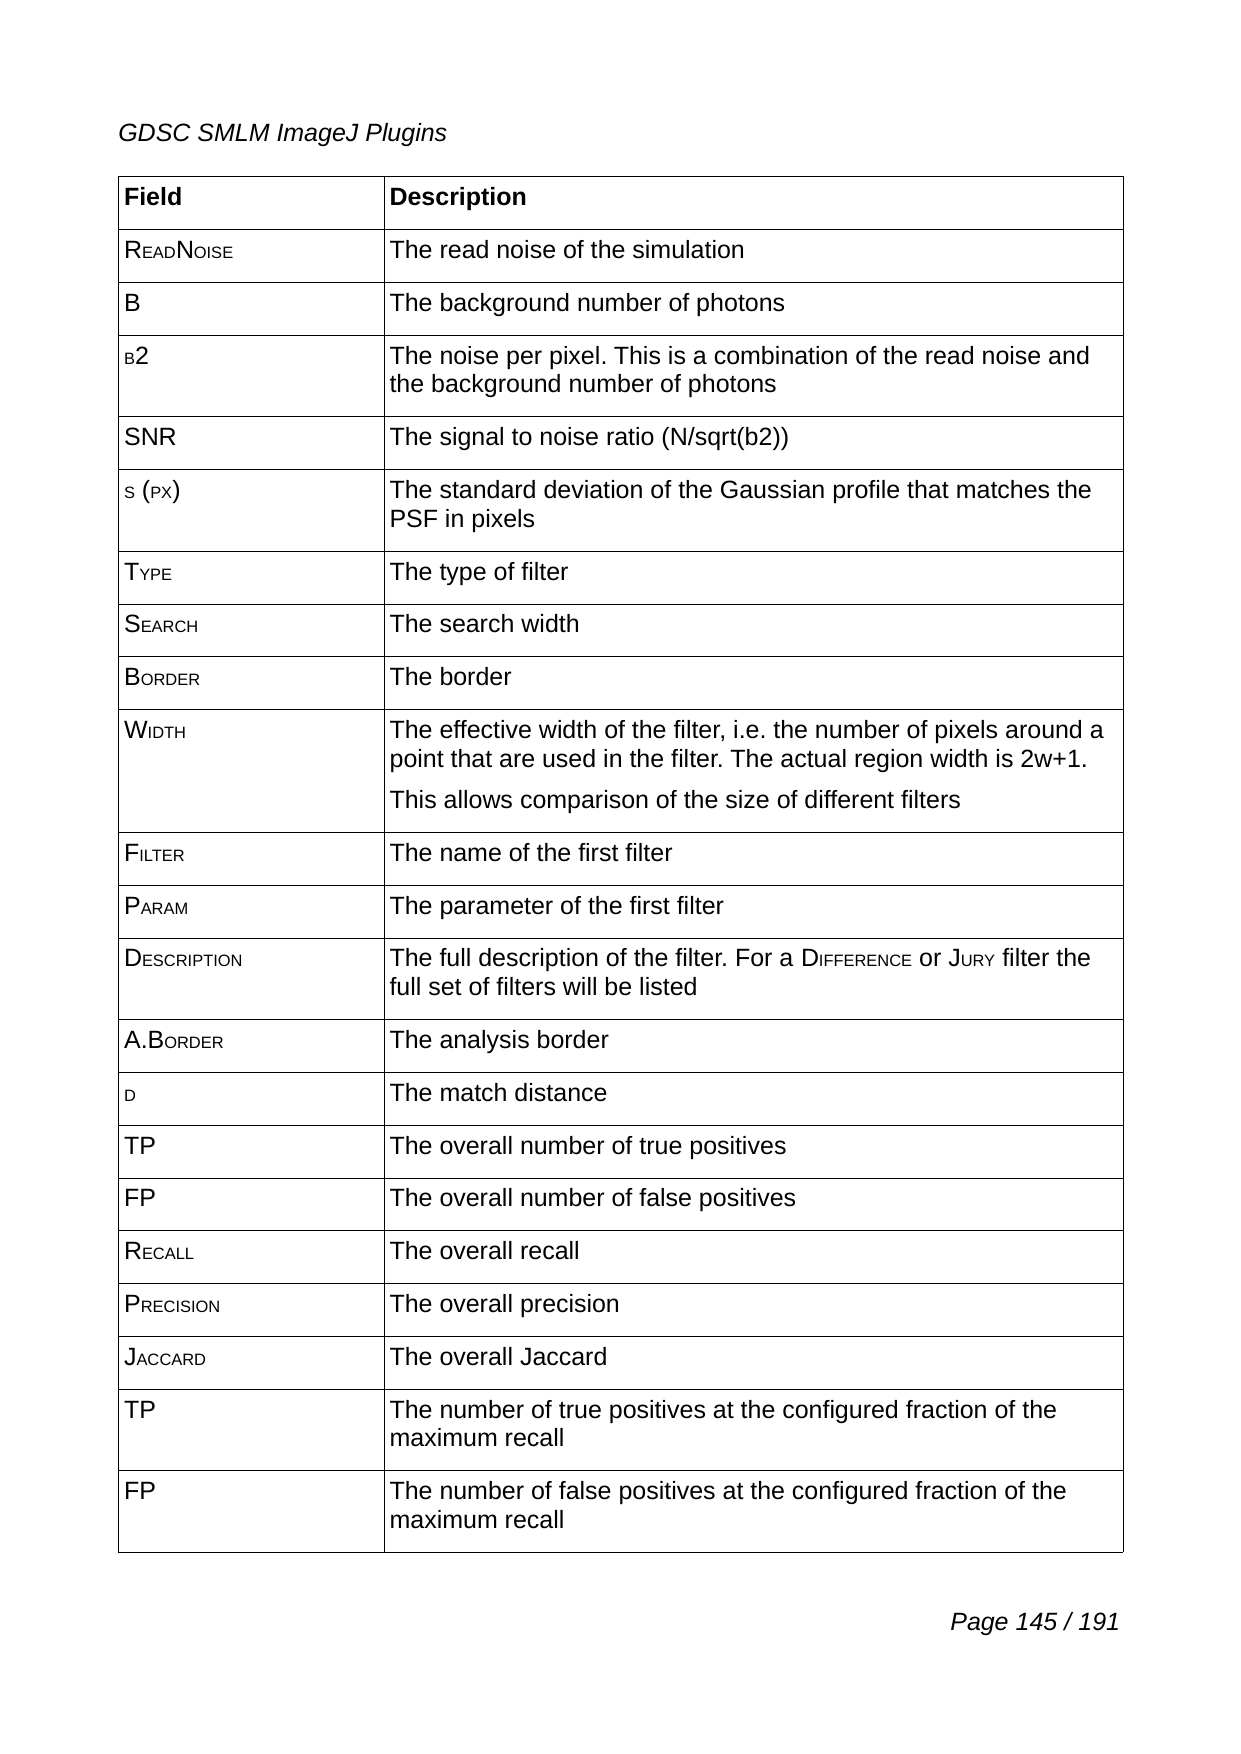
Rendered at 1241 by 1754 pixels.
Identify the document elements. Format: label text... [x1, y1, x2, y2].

table_cell The number of false positives at the configured fraction of the maximum recall [385, 1471, 1123, 1552]
table_cell The parameter of the first filter [385, 886, 1123, 938]
table_cell Width [119, 710, 384, 832]
table_cell The overall number of true positives [385, 1126, 1123, 1178]
table_cell FP [119, 1471, 384, 1552]
table_cell Search [119, 605, 384, 656]
table_cell The type of filter [385, 552, 1123, 603]
table_cell The noise per pixel. This is a combination of the read noise and the background number of photons [385, 336, 1123, 416]
table_cell Precision [119, 1284, 384, 1336]
table_cell Jaccard [119, 1337, 384, 1389]
table_cell Param [119, 886, 384, 938]
table_cell b2 [119, 336, 384, 416]
table_cell The standard deviation of the Gaussian profile that matches the PSF in pixels [385, 470, 1123, 551]
table_cell FP [119, 1179, 384, 1230]
table_cell The name of the first filter [385, 833, 1123, 885]
table_cell The effective width of the filter, i.e. the number of pixels around a point that are used in the filter. The actual region width is 2w+1. This allows comparison of the size of different filters [385, 710, 1123, 832]
table_cell The background number of photons [385, 283, 1123, 335]
table_cell The full description of the filter. For a Difference or Jury filter the full set of filters will be listed [385, 939, 1123, 1019]
table_cell The match distance [385, 1073, 1123, 1125]
table_cell The border [385, 657, 1123, 709]
table_cell TP [119, 1390, 384, 1470]
table_cell The number of true positives at the configured fraction of the maximum recall [385, 1390, 1123, 1470]
table_cell The analysis border [385, 1020, 1123, 1072]
table_header Field [119, 177, 384, 229]
table_cell ReadNoise [119, 230, 384, 282]
table_cell The overall precision [385, 1284, 1123, 1336]
table_cell A.Border [119, 1020, 384, 1072]
table_cell The overall number of false positives [385, 1179, 1123, 1230]
table_cell The read noise of the simulation [385, 230, 1123, 282]
table_cell Type [119, 552, 384, 603]
table_header Description [385, 177, 1123, 229]
table_cell The overall Jaccard [385, 1337, 1123, 1389]
table_cell The overall recall [385, 1231, 1123, 1283]
table_cell d [119, 1073, 384, 1125]
table_cell Filter [119, 833, 384, 885]
table_cell Border [119, 657, 384, 709]
table_cell Description [119, 939, 384, 1019]
table_cell The signal to noise ratio (N/sqrt(b2)) [385, 417, 1123, 469]
table_cell Recall [119, 1231, 384, 1283]
table_cell B [119, 283, 384, 335]
table_cell The search width [385, 605, 1123, 656]
table_cell SNR [119, 417, 384, 469]
table_cell s (px) [119, 470, 384, 551]
table_cell TP [119, 1126, 384, 1178]
